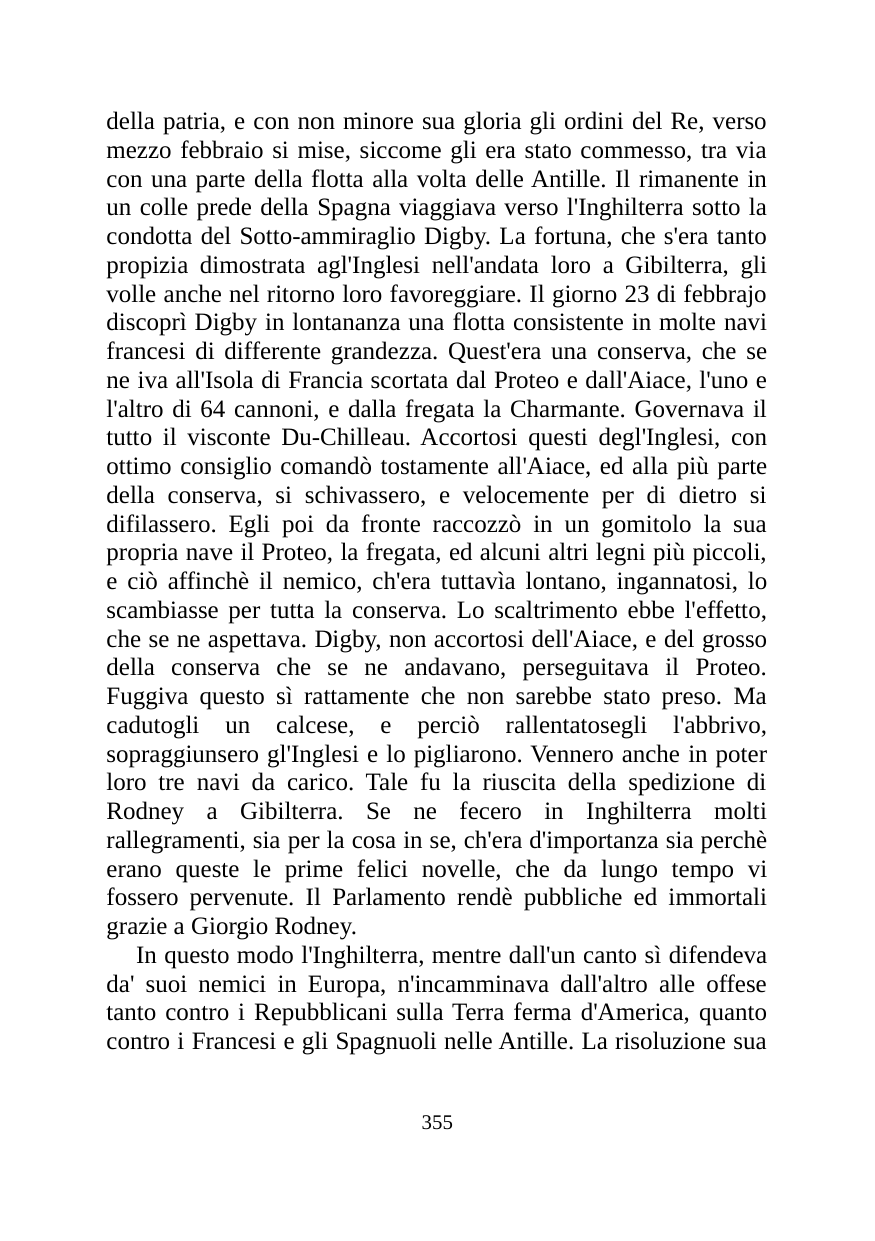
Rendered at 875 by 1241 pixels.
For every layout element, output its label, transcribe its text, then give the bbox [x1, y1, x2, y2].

text della patria, e con non minore sua gloria gli ordini del Re, verso mezzo febbraio si mise, siccome gli era stato commesso, tra via con una parte della flotta alla volta delle Antille. Il rimanente in un colle prede della Spagna viaggiava verso l'Inghilterra sotto la condotta del Sotto-ammiraglio Digby. La fortuna, che s'era tanto propizia dimostrata agl'Inglesi nell'andata loro a Gibilterra, gli volle anche nel ritorno loro favoreggiare. Il giorno 23 di febbrajo discoprì Digby in lontananza una flotta consistente in molte navi francesi di differente grandezza. Quest'era una conserva, che se ne iva all'Isola di Francia scortata dal Proteo e dall'Aiace, l'uno e l'altro di 64 cannoni, e dalla fregata la Charmante. Governava il tutto il visconte Du-Chilleau. Accortosi questi degl'Inglesi, con ottimo consiglio comandò tostamente all'Aiace, ed alla più parte della conserva, si schivassero, e velocemente per di dietro si difilassero. Egli poi da fronte raccozzò in un gomitolo la sua propria nave il Proteo, la fregata, ed alcuni altri legni più piccoli, e ciò affinchè il nemico, ch'era tuttavìa lontano, ingannatosi, lo scambiasse per tutta la conserva. Lo scaltrimento ebbe l'effetto, che se ne aspettava. Digby, non accortosi dell'Aiace, e del grosso della conserva che se ne andavano, perseguitava il Proteo. Fuggiva questo sì rattamente che non sarebbe stato preso. Ma cadutogli un calcese, e perciò rallentatosegli l'abbrivo, sopraggiunsero gl'Inglesi e lo pigliarono. Vennero anche in poter loro tre navi da carico. Tale fu la riuscita della spedizione di Rodney a Gibilterra. Se ne fecero in Inghilterra molti rallegramenti, sia per la cosa in se, ch'era d'importanza sia perchè erano queste le prime felici novelle, che da lungo tempo vi fossero pervenute. Il Parlamento rendè pubbliche ed immortali grazie a Giorgio Rodney. [106, 106, 768, 940]
text In questo modo l'Inghilterra, mentre dall'un canto sì difendeva da' suoi nemici in Europa, n'incamminava dall'altro alle offese tanto contro i Repubblicani sulla Terra ferma d'America, quanto contro i Francesi e gli Spagnuoli nelle Antille. La risoluzione sua [106, 940, 768, 1055]
